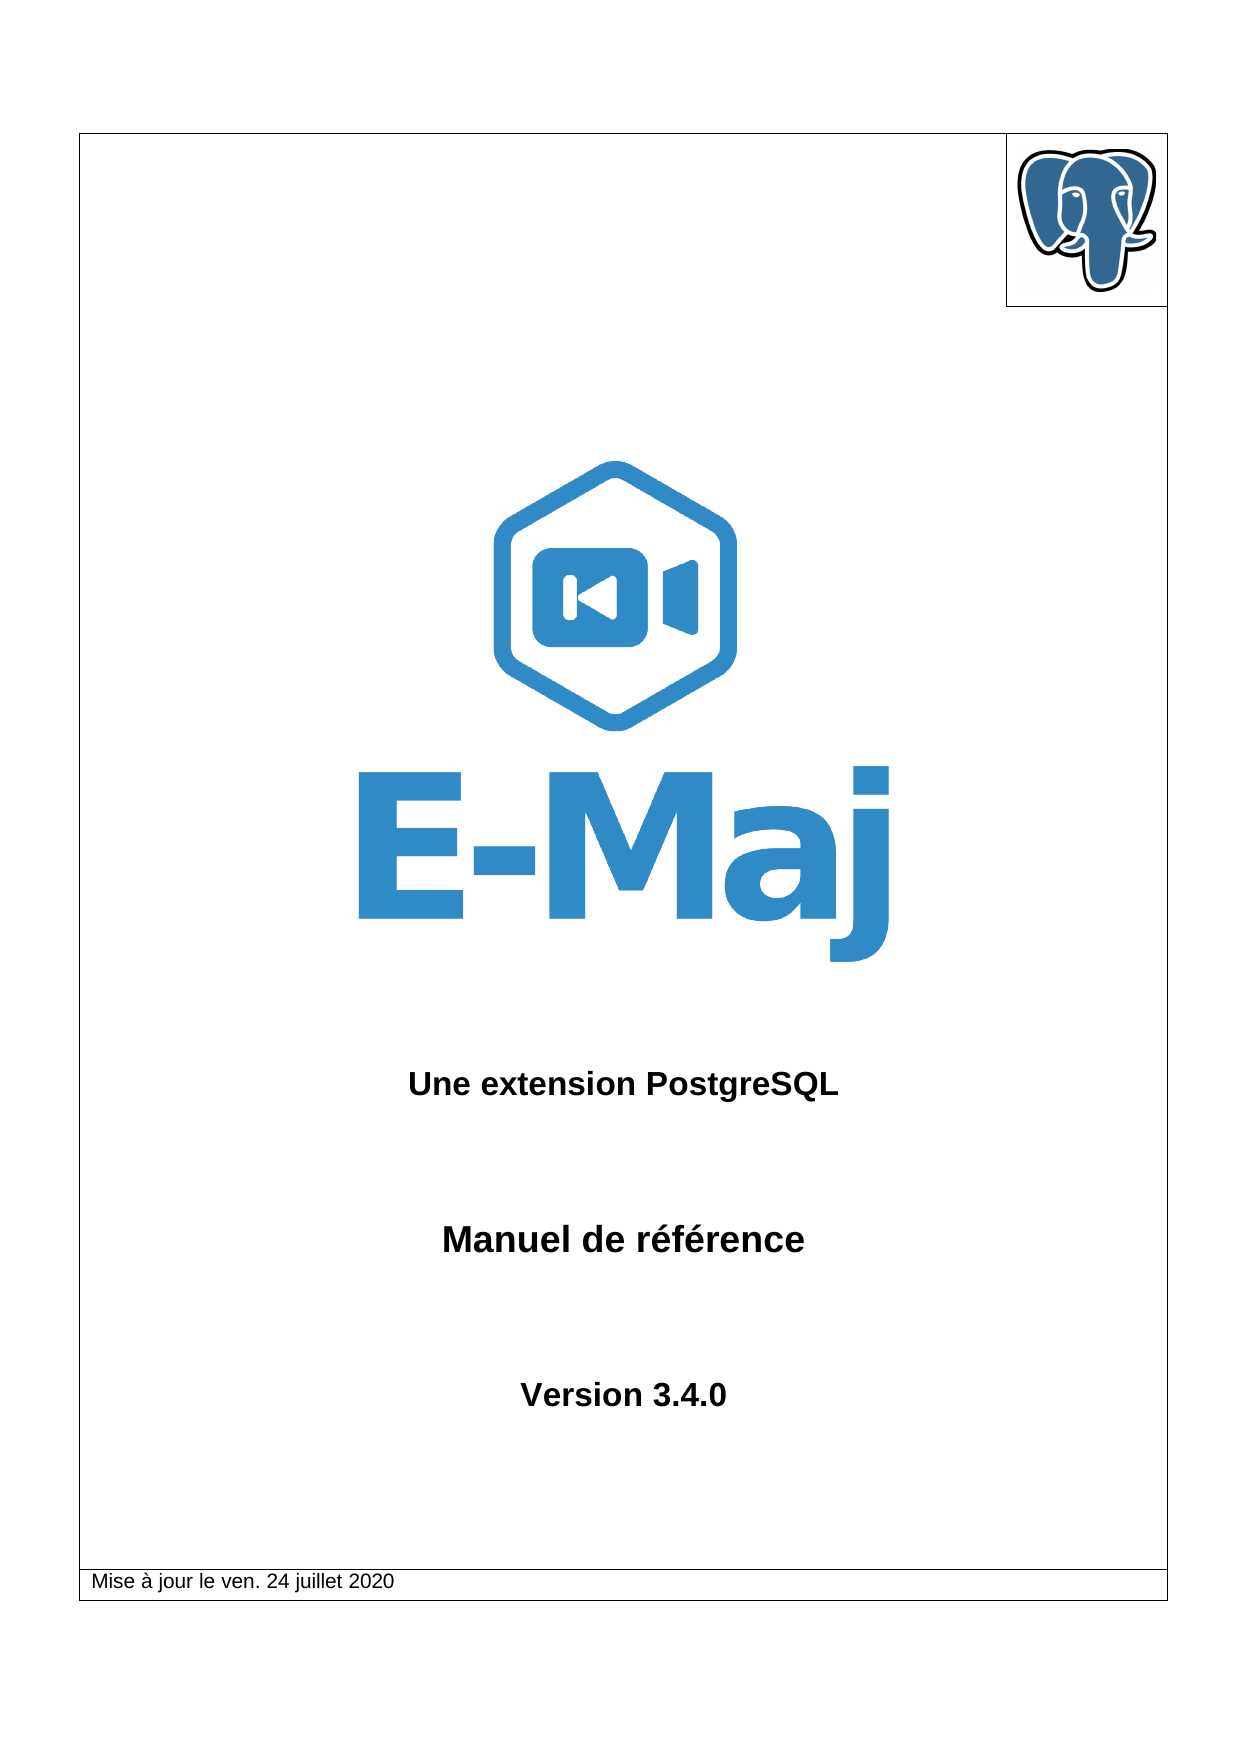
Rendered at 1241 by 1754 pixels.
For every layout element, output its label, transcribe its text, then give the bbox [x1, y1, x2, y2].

table_cell Une extension PostgreSQL Manuel de référence Version 3.4.0 [80, 306, 1167, 1568]
picture [357, 460, 890, 963]
table_header [80, 134, 1006, 306]
table_cell Mise à jour le ven. 24 juillet 2020 [80, 1570, 1167, 1600]
picture [1017, 149, 1157, 292]
table_header [1007, 134, 1167, 306]
